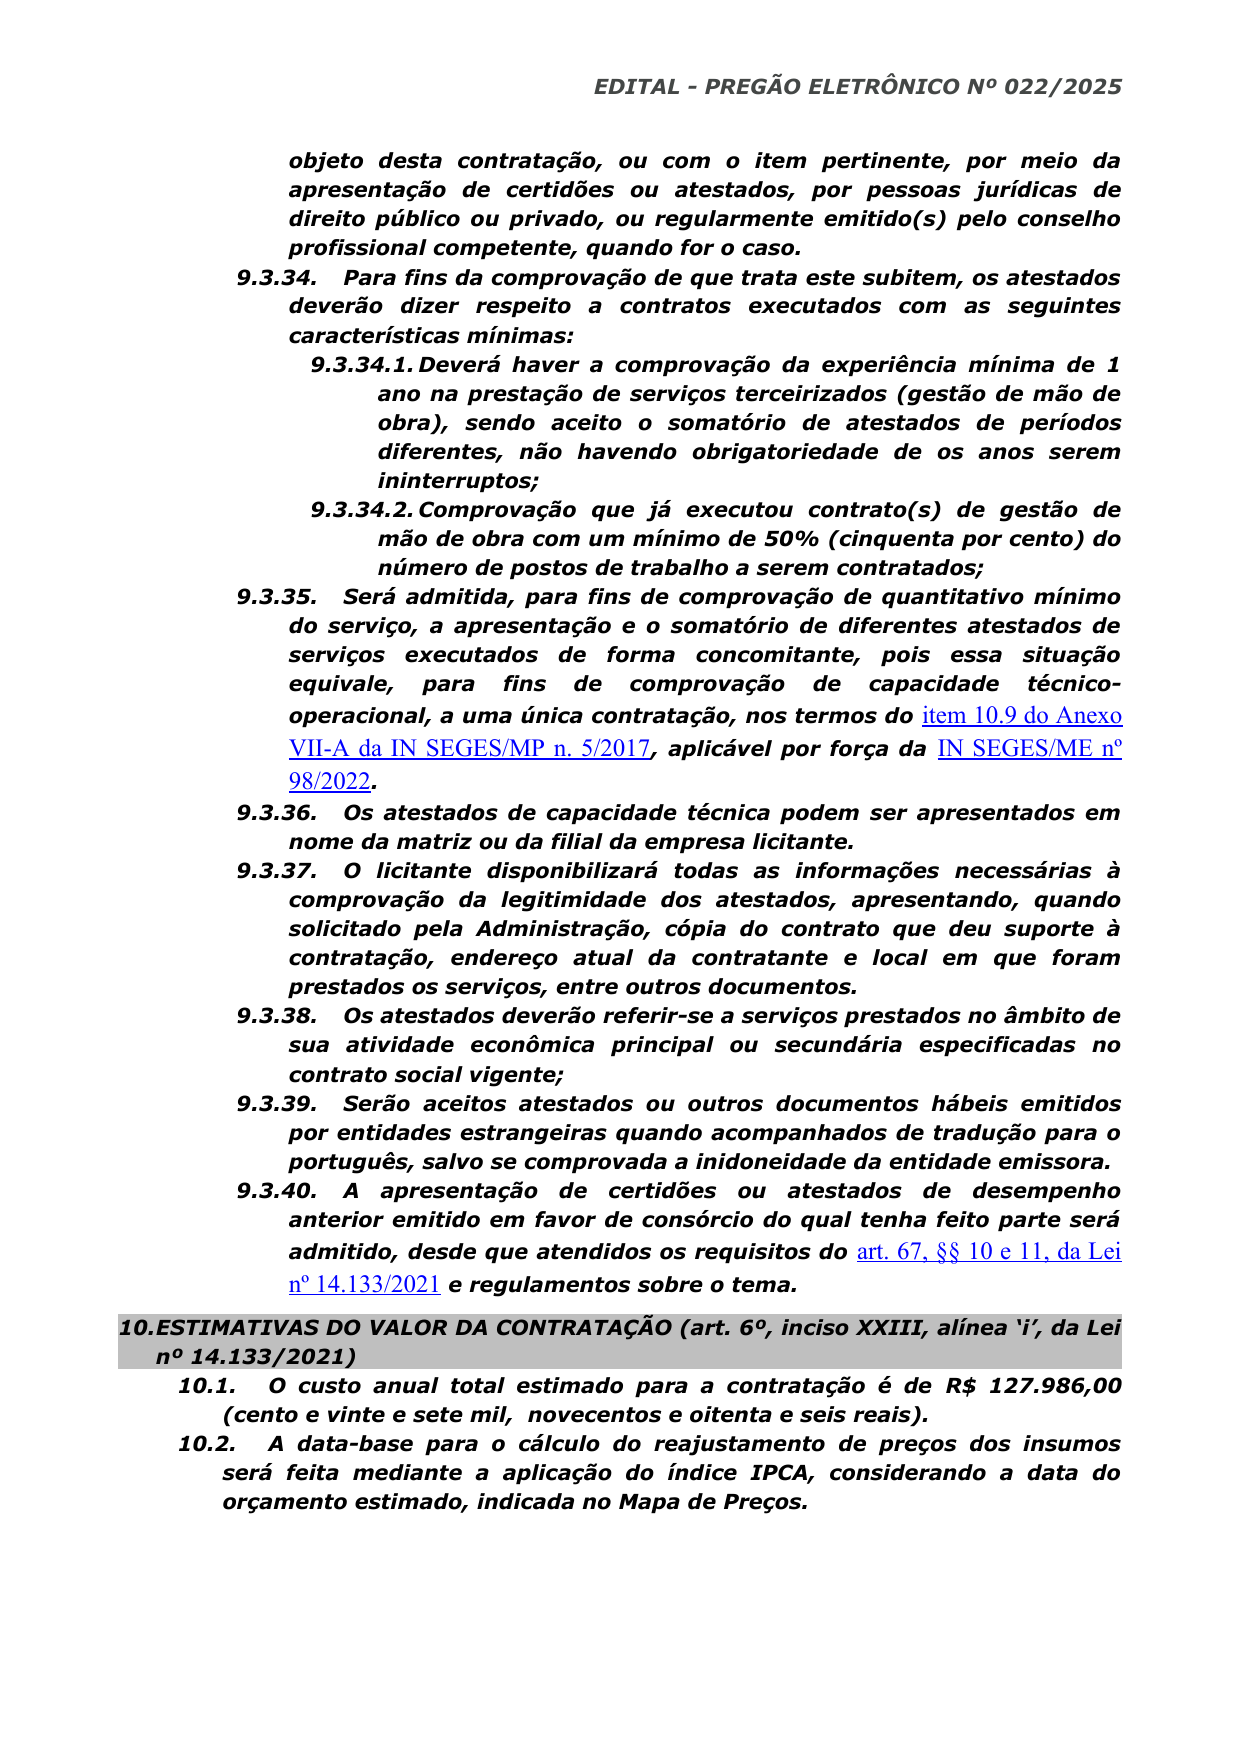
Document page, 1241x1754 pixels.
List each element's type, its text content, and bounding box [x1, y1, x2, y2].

list A data-base para o cálculo do reajustamento de preços dos insumos será feita mediante a aplicação do índice IPCA, considerando a data do orçamento estimado, indicada no Mapa de Preços. [177, 1431, 1122, 1514]
list A apresentação de certidões ou atestados de desempenho anterior emitido em favor de consórcio do qual tenha feito parte será admitido, desde que atendidos os requisitos do art. 67, §§ 10 e 11, da Lei nº 14.133/2021 e regulamentos sobre o tema. [236, 1177, 1122, 1298]
list Os atestados de capacidade técnica podem ser apresentados em nome da matriz ou da filial da empresa licitante. [236, 799, 1122, 854]
list Será admitida, para fins de comprovação de quantitativo mínimo do serviço, a apresentação e o somatório de diferentes atestados de serviços executados de forma concomitante, pois essa situação equivale, para fins de comprovação de capacidade técnico-operacional, a uma única contratação, nos termos do item 10.9 do Anexo VII-A da IN SEGES/MP n. 5/2017, aplicável por força da IN SEGES/ME nº 98/2022. [236, 584, 1122, 795]
list O licitante disponibilizará todas as informações necessárias à comprovação da legitimidade dos atestados, apresentando, quando solicitado pela Administração, cópia do contrato que deu suporte à contratação, endereço atual da contratante e local em que foram prestados os serviços, entre outros documentos. [236, 858, 1122, 999]
list Serão aceitos atestados ou outros documentos hábeis emitidos por entidades estrangeiras quando acompanhados de tradução para o português, salvo se comprovada a inidoneidade da entidade emissora. [236, 1090, 1122, 1173]
list Deverá haver a comprovação da experiência mínima de 1 ano na prestação de serviços terceirizados (gestão de mão de obra), sendo aceito o somatório de atestados de períodos diferentes, não havendo obrigatoriedade de os anos serem ininterruptos; [310, 351, 1122, 493]
list Para fins da comprovação de que trata este subitem, os atestados deverão dizer respeito a contratos executados com as seguintes características mínimas: [236, 264, 1122, 347]
list Os atestados deverão referir-se a serviços prestados no âmbito de sua atividade econômica principal ou secundária especificadas no contrato social vigente; [236, 1003, 1122, 1086]
list ESTIMATIVAS DO VALOR DA CONTRATAÇÃO (art. 6º, inciso XXIII, alínea ‘i’, da Lei nº 14.133/2021) [118, 1314, 1122, 1369]
list objeto desta contratação, ou com o item pertinente, por meio da apresentação de certidões ou atestados, por pessoas jurídicas de direito público ou privado, ou regularmente emitido(s) pelo conselho profissional competente, quando for o caso. [236, 148, 1122, 260]
list O custo anual total estimado para a contratação é de R$ 127.986,00 (cento e vinte e sete mil, novecentos e oitenta e seis reais). [177, 1373, 1122, 1427]
list Comprovação que já executou contrato(s) de gestão de mão de obra com um mínimo de 50% (cinquenta por cento) do número de postos de trabalho a serem contratados; [310, 496, 1122, 580]
